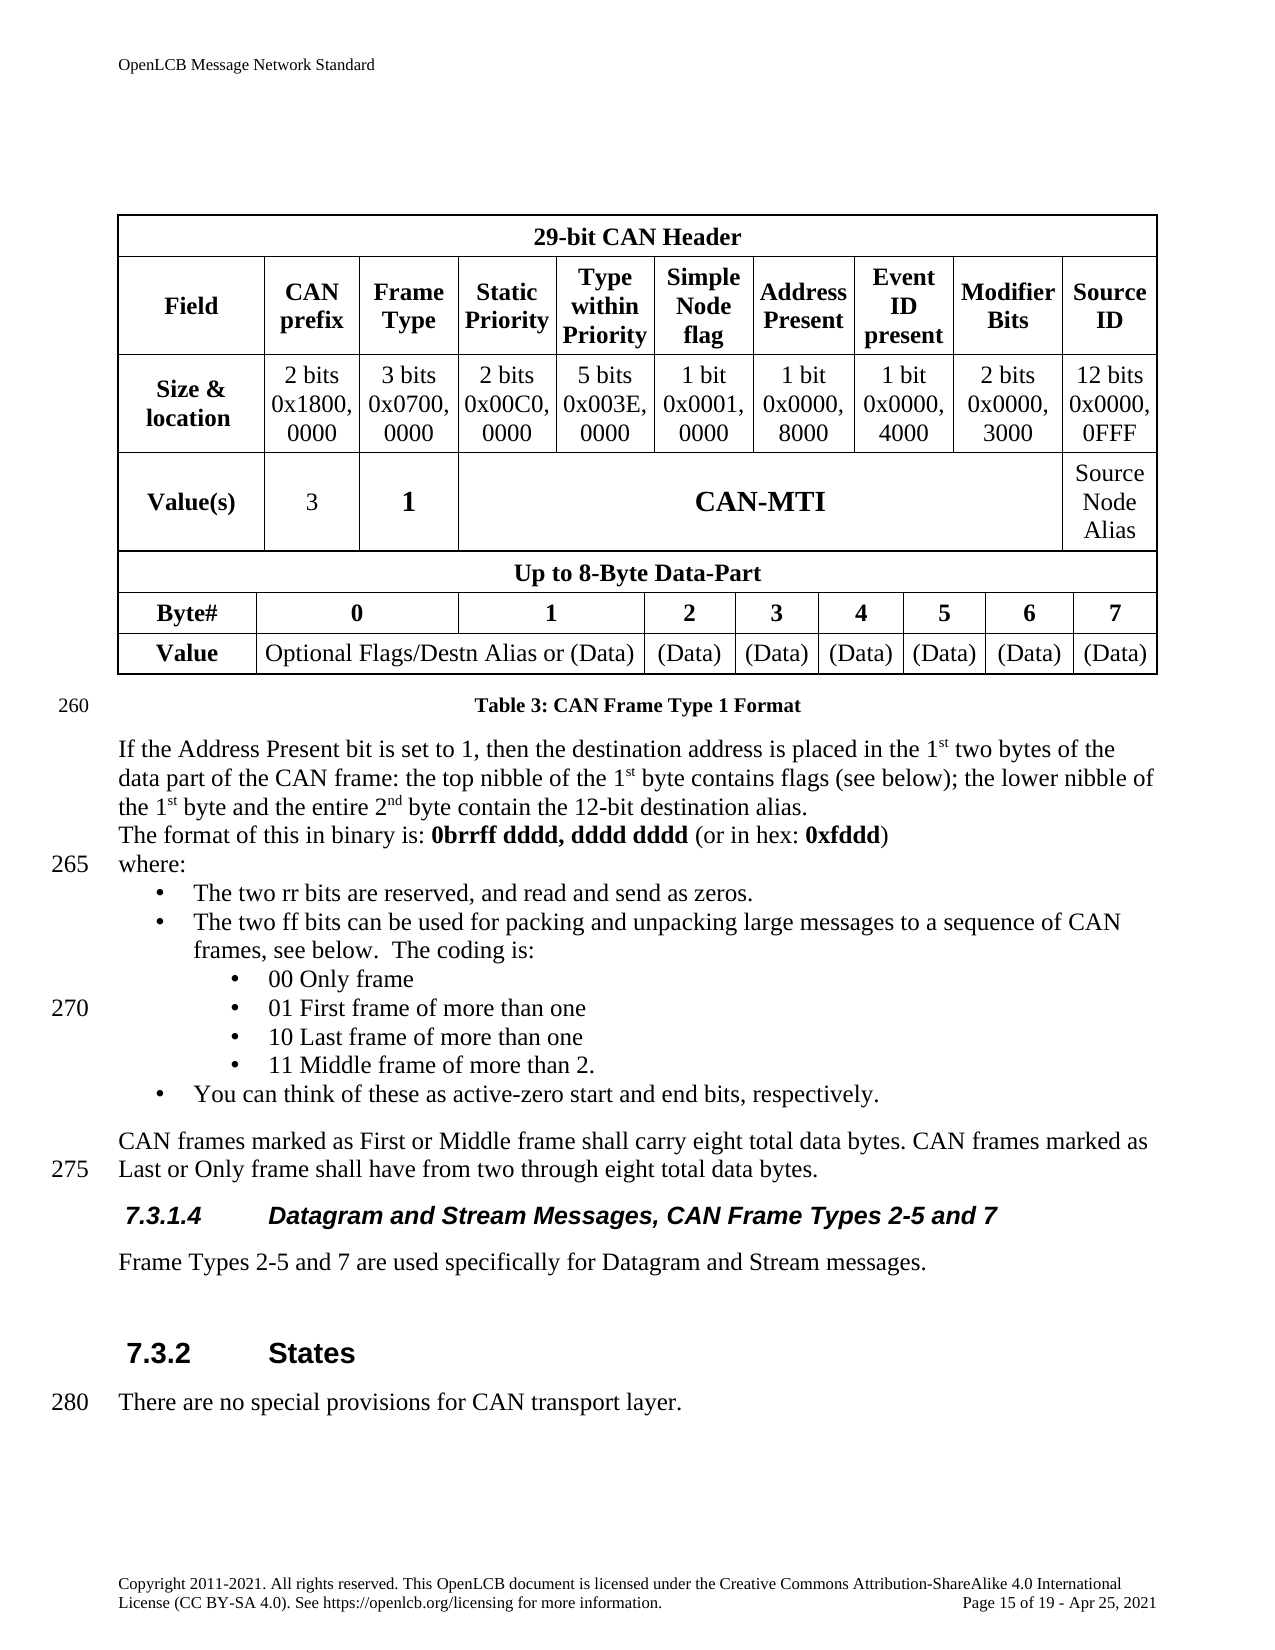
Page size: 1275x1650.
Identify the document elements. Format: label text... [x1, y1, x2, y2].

table_cell 4 [819, 593, 903, 632]
table_cell Address Present [754, 257, 854, 354]
table_cell Simple Node flag [655, 257, 753, 354]
list The two ff bits can be used for packing and unpacking large messages to a sequence of CAN frames, see below. The coding is: [156, 907, 1157, 964]
text If the Address Present bit is set to 1, then the destination address is placed in the 1st two bytes of the data part of the CAN frame: the top nibble of the 1st byte contains flags (see below); the lower nibble of the 1st byte and the entire 2nd byte contain the 12-bit destination alias. [118, 734, 1157, 821]
table_cell CAN-MTI [459, 453, 1062, 550]
list 11 Middle frame of more than 2. [231, 1051, 1157, 1079]
table_cell Event ID present [855, 257, 953, 354]
table_cell 5 bits 0x003E, 0000 [557, 355, 654, 452]
table_cell Byte# [119, 593, 256, 632]
table_cell 3 bits 0x0700, 0000 [360, 355, 458, 452]
list You can think of these as active-zero start and end bits, respectively. [156, 1079, 1157, 1108]
table_cell 2 bits 0x00C0, 0000 [459, 355, 556, 452]
table_cell 1 bit 0x0001,0000 [655, 355, 753, 452]
table_cell Value [119, 634, 256, 673]
text Frame Types 2-5 and 7 are used specifically for Datagram and Stream messages. [118, 1247, 1157, 1276]
table_cell (Data) [819, 634, 903, 673]
list 01 First frame of more than one [231, 993, 1157, 1022]
table_cell 2 bits 0x0000, 3000 [954, 355, 1062, 452]
table_cell 0 [257, 593, 458, 632]
table_cell 3 [736, 593, 818, 632]
subtitle Datagram and Stream Messages, CAN Frame Types 2-5 and 7 [118, 1201, 1157, 1230]
table_cell Modifier Bits [954, 257, 1062, 354]
table_cell Type within Priority [557, 257, 654, 354]
table_cell (Data) [1074, 634, 1156, 673]
list 00 Only frame [231, 964, 1157, 993]
table_cell (Data) [736, 634, 818, 673]
text There are no special provisions for CAN transport layer. [118, 1387, 1157, 1416]
table_cell 7 [1074, 593, 1156, 632]
table_cell 6 [986, 593, 1073, 632]
table_cell 5 [904, 593, 985, 632]
list 10 Last frame of more than one [231, 1022, 1157, 1051]
table_cell Size & location [119, 355, 264, 452]
table_header 29-bit CAN Header [119, 216, 1156, 256]
text Table 3: CAN Frame Type 1 Format [118, 693, 1157, 717]
table_cell Value(s) [119, 453, 264, 550]
table_cell (Data) [904, 634, 985, 673]
table_cell 1 [459, 593, 644, 632]
table_cell 2 [645, 593, 735, 632]
subtitle States [118, 1336, 1157, 1369]
table_cell CAN prefix [265, 257, 359, 354]
table_cell Source Node Alias [1063, 453, 1156, 550]
table_cell (Data) [986, 634, 1073, 673]
text CAN frames marked as First or Middle frame shall carry eight total data bytes. CAN frames marked as Last or Only frame shall have from two through eight total data bytes. [118, 1126, 1157, 1183]
table_cell 1 [360, 453, 458, 550]
table_cell 1 bit 0x0000, 8000 [754, 355, 854, 452]
table_cell (Data) [645, 634, 735, 673]
table_cell Optional Flags/Destn Alias or (Data) [257, 634, 644, 673]
table_cell Static Priority [459, 257, 556, 354]
table_cell Field [119, 257, 264, 354]
table_cell 12 bits 0x0000,0FFF [1063, 355, 1156, 452]
table_cell 1 bit 0x0000,4000 [855, 355, 953, 452]
table_cell Source ID [1063, 257, 1156, 354]
table_cell 2 bits 0x1800, 0000 [265, 355, 359, 452]
table_cell Frame Type [360, 257, 458, 354]
table_cell Up to 8-Byte Data-Part [119, 552, 1156, 592]
table_cell 3 [265, 453, 359, 550]
list The two rr bits are reserved, and read and send as zeros. [156, 878, 1157, 907]
text The format of this in binary is: 0brrff dddd, dddd dddd (or in hex: 0xfddd) where: [118, 821, 1157, 878]
